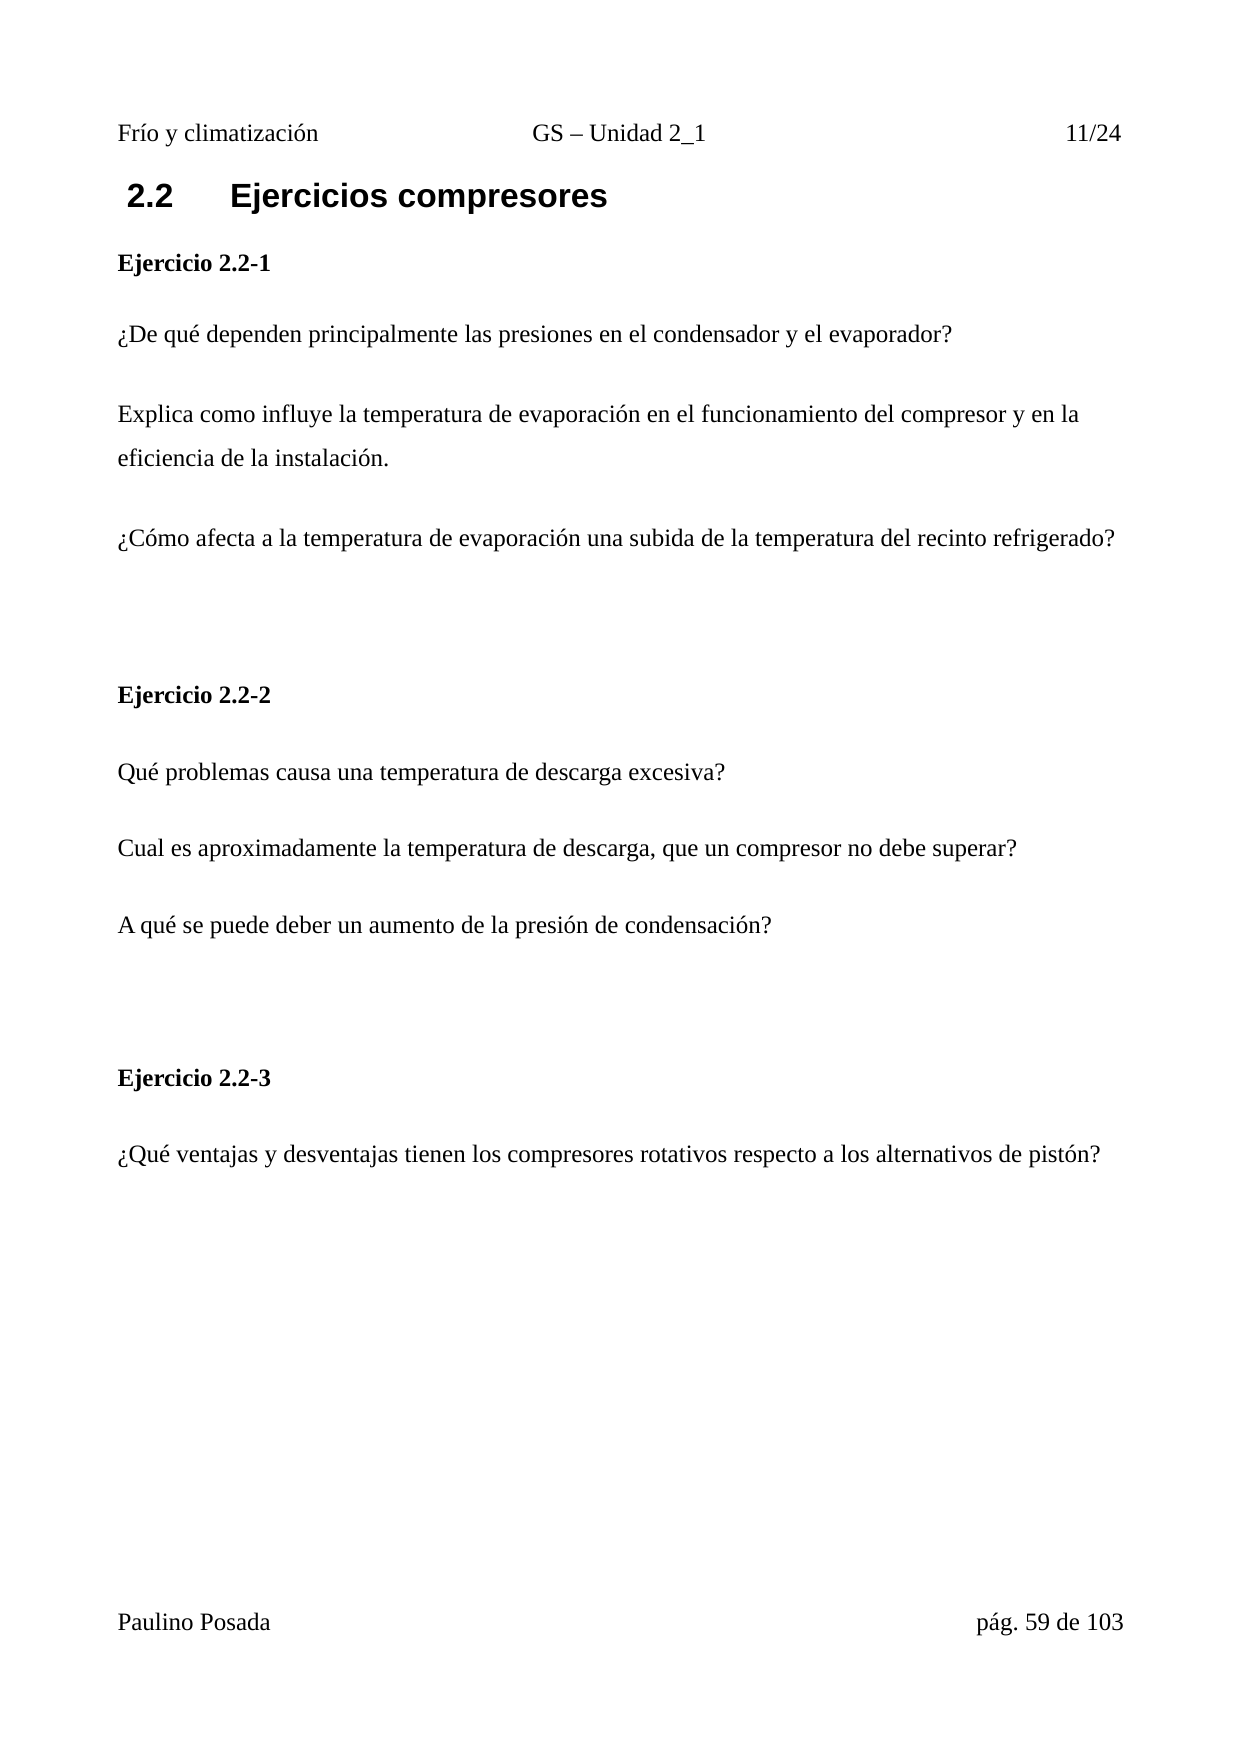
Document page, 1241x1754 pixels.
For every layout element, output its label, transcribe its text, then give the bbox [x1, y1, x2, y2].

text Ejercicio 2.2-3 [117, 1063, 1123, 1091]
text ¿Cómo afecta a la temperatura de evaporación una subida de la temperatura del recinto refrigerado? [117, 523, 1123, 552]
text Ejercicio 2.2-2 [117, 680, 1123, 709]
subtitle Ejercicios compresores [117, 176, 1123, 215]
text A qué se puede deber un aumento de la presión de condensación? [117, 910, 1123, 938]
text Ejercicio 2.2-1 [117, 248, 1123, 277]
text Explica como influye la temperatura de evaporación en el funcionamiento del compresor y en la eficiencia de la instalación. [117, 399, 1123, 471]
text Cual es aproximadamente la temperatura de descarga, que un compresor no debe superar? [117, 833, 1123, 862]
text ¿De qué dependen principalmente las presiones en el condensador y el evaporador? [117, 319, 1123, 348]
text Qué problemas causa una temperatura de descarga excesiva? [117, 757, 1123, 786]
text ¿Qué ventajas y desventajas tienen los compresores rotativos respecto a los alternativos de pistón? [117, 1139, 1123, 1168]
